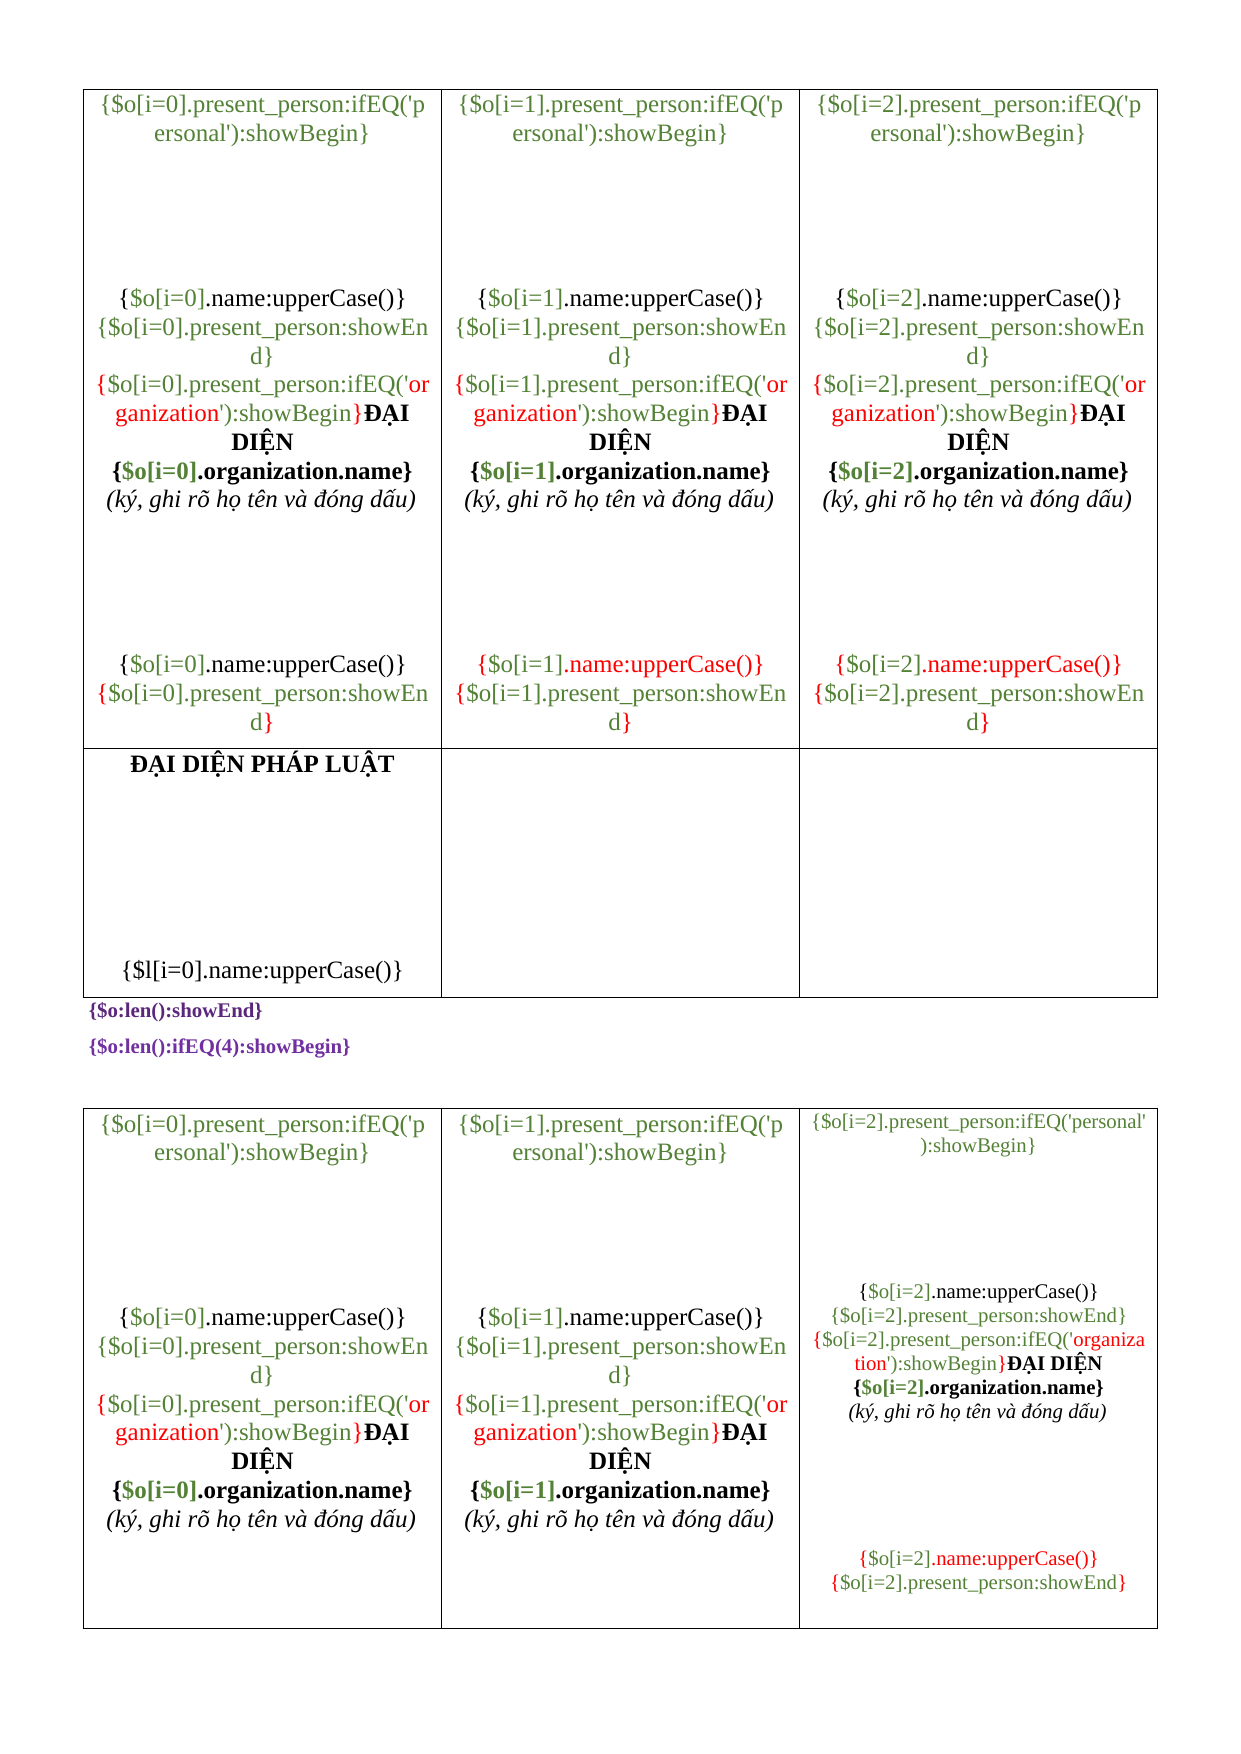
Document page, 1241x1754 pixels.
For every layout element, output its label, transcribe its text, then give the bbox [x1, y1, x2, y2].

table_cell [800, 749, 1157, 997]
text {$o:len():showEnd} [89, 998, 1152, 1022]
table_header {$o[i=2].present_person:ifEQ('personal'):showBegin} {$o[i=2].name:upperCase()}{$o[i=2].present_person:showEnd}{$o[i=2].present_person:ifEQ('organization'):showBegin}ĐẠI DIỆN {$o[i=2].organization.name} (ký, ghi rõ họ tên và đóng dấu) {$o[i=2].name:upperCase()}{$o[i=2].present_person:showEnd} [800, 1109, 1157, 1627]
table_header {$o[i=0].present_person:ifEQ('personal'):showBegin} {$o[i=0].name:upperCase()}{$o[i=0].present_person:showEnd}{$o[i=0].present_person:ifEQ('organization'):showBegin}ĐẠI DIỆN {$o[i=0].organization.name} (ký, ghi rõ họ tên và đóng dấu) {$o[i=0].name:upperCase()}{$o[i=0].present_person:showEnd} [84, 90, 441, 748]
table_header {$o[i=1].present_person:ifEQ('personal'):showBegin} {$o[i=1].name:upperCase()}{$o[i=1].present_person:showEnd}{$o[i=1].present_person:ifEQ('organization'):showBegin}ĐẠI DIỆN {$o[i=1].organization.name} (ký, ghi rõ họ tên và đóng dấu) [442, 1109, 799, 1627]
table_header {$o[i=2].present_person:ifEQ('personal'):showBegin} {$o[i=2].name:upperCase()}{$o[i=2].present_person:showEnd}{$o[i=2].present_person:ifEQ('organization'):showBegin}ĐẠI DIỆN {$o[i=2].organization.name} (ký, ghi rõ họ tên và đóng dấu) {$o[i=2].name:upperCase()}{$o[i=2].present_person:showEnd} [800, 90, 1157, 748]
table_cell [442, 749, 799, 997]
table_header {$o[i=0].present_person:ifEQ('personal'):showBegin} {$o[i=0].name:upperCase()}{$o[i=0].present_person:showEnd}{$o[i=0].present_person:ifEQ('organization'):showBegin}ĐẠI DIỆN {$o[i=0].organization.name} (ký, ghi rõ họ tên và đóng dấu) [84, 1109, 441, 1627]
table_header {$o[i=1].present_person:ifEQ('personal'):showBegin} {$o[i=1].name:upperCase()}{$o[i=1].present_person:showEnd}{$o[i=1].present_person:ifEQ('organization'):showBegin}ĐẠI DIỆN {$o[i=1].organization.name} (ký, ghi rõ họ tên và đóng dấu) {$o[i=1].name:upperCase()}{$o[i=1].present_person:showEnd} [442, 90, 799, 748]
table_cell ĐẠI DIỆN PHÁP LUẬT {$l[i=0].name:upperCase()} [84, 749, 441, 997]
text {$o:len():ifEQ(4):showBegin} [89, 1034, 1152, 1058]
